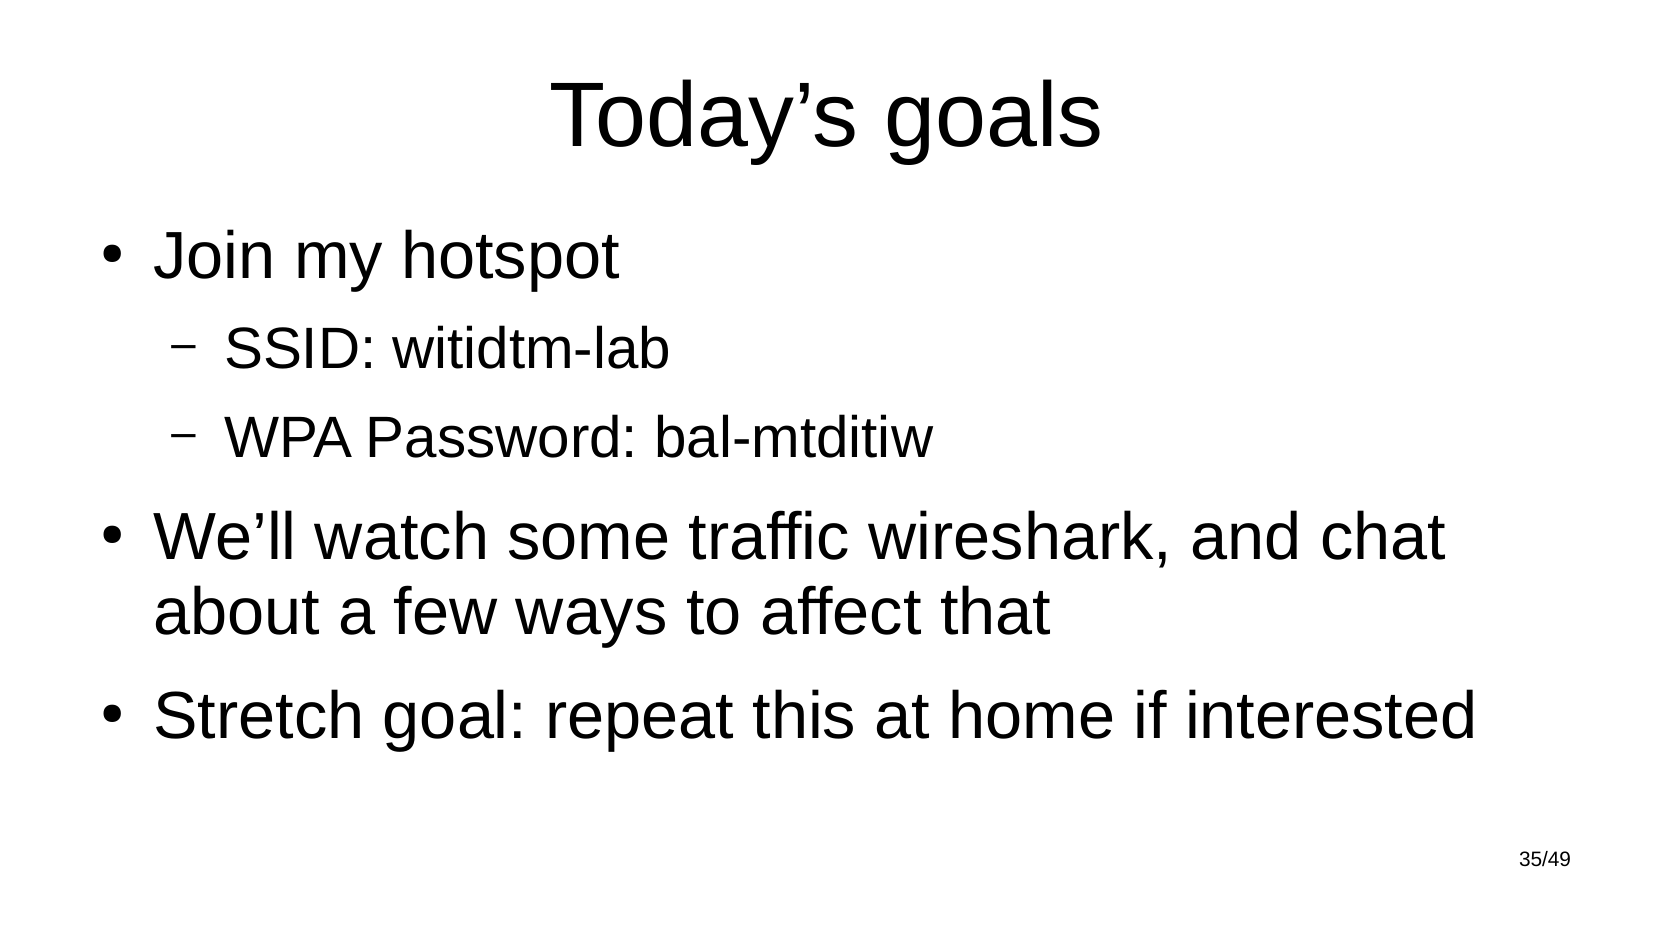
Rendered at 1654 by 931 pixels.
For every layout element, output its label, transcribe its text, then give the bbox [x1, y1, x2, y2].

title Today’s goals [82, 37, 1571, 193]
list Join my hotspot SSID: witidtm-lab WPA Password: bal-mtditiw We’ll watch some traffic wireshark, and chat about a few ways to affect that Stretch goal: repeat this at home if interested [82, 217, 1571, 758]
